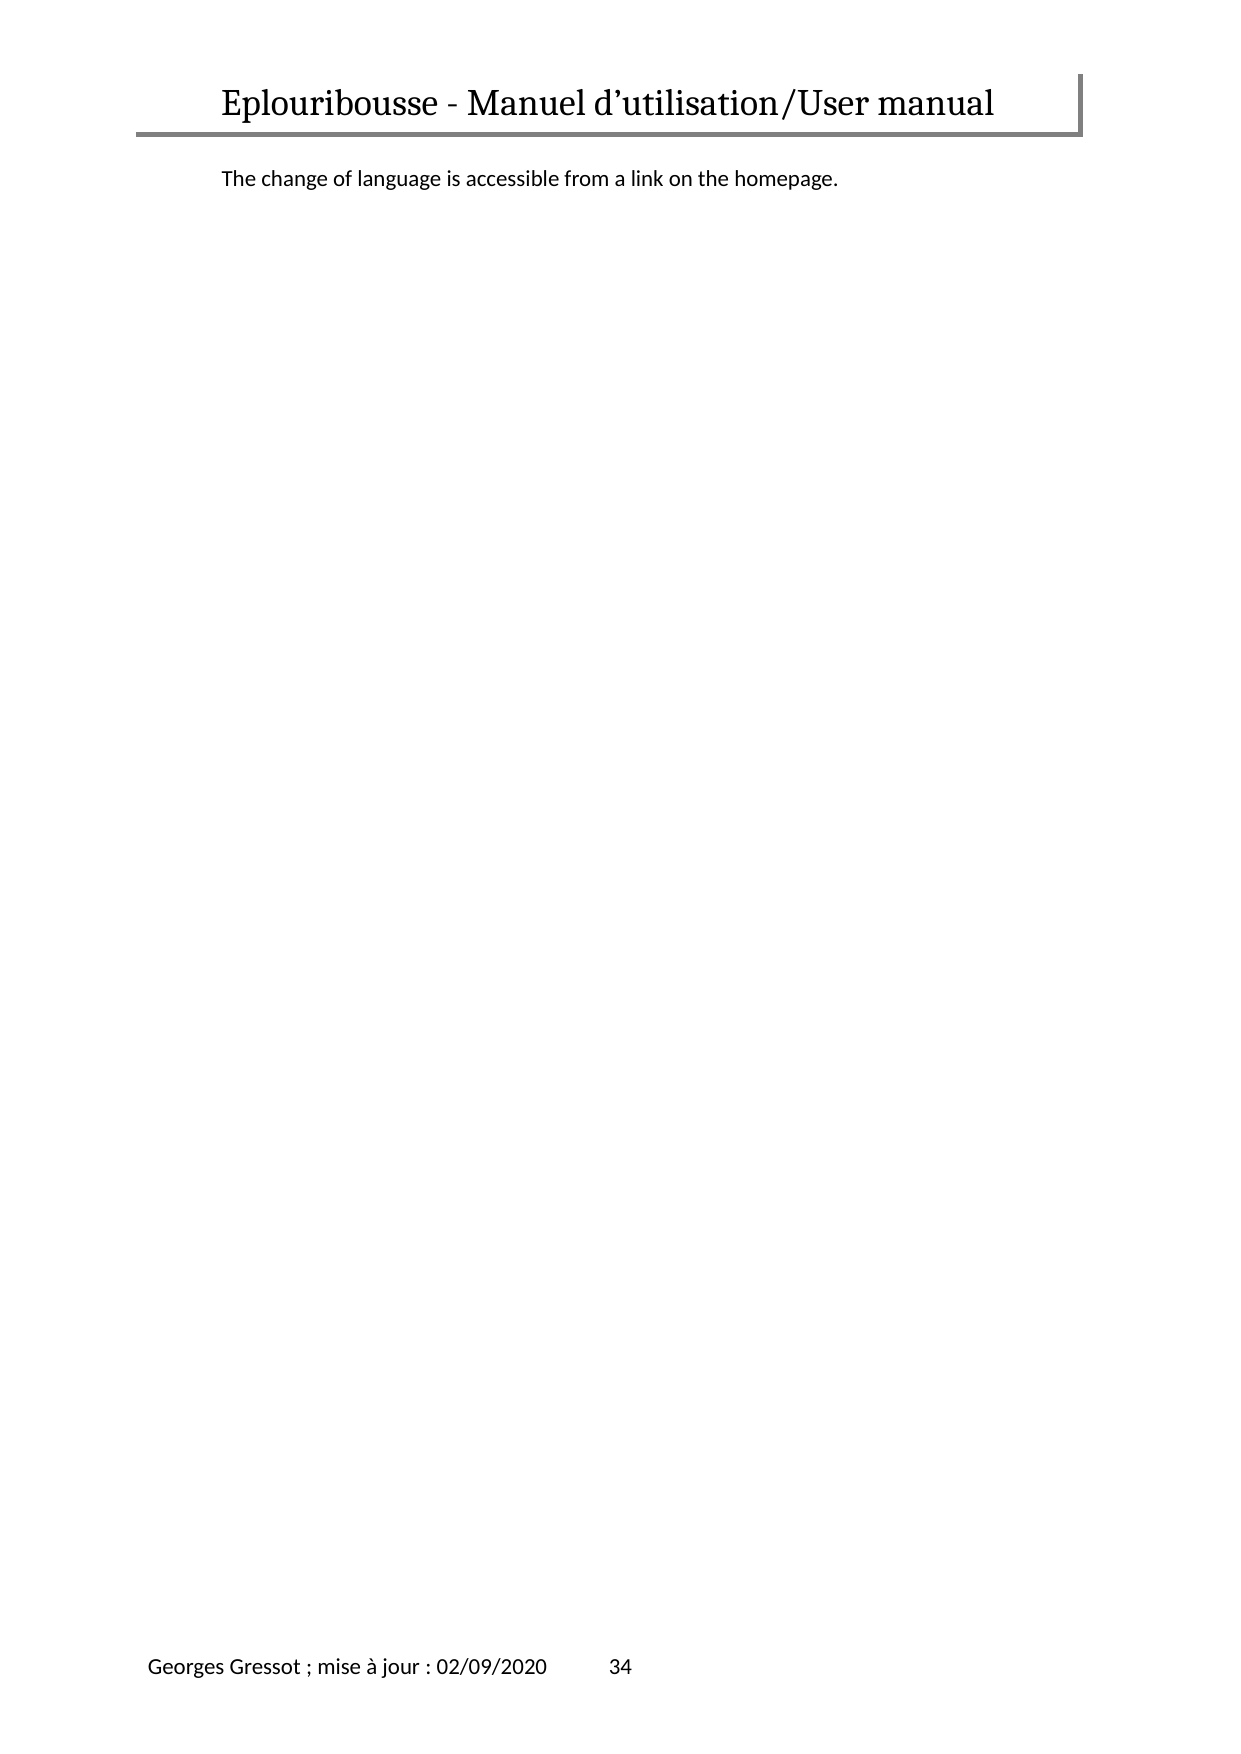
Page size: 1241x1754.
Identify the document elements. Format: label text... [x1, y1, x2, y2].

text The change of language is accessible from a link on the homepage. [148, 164, 1093, 193]
